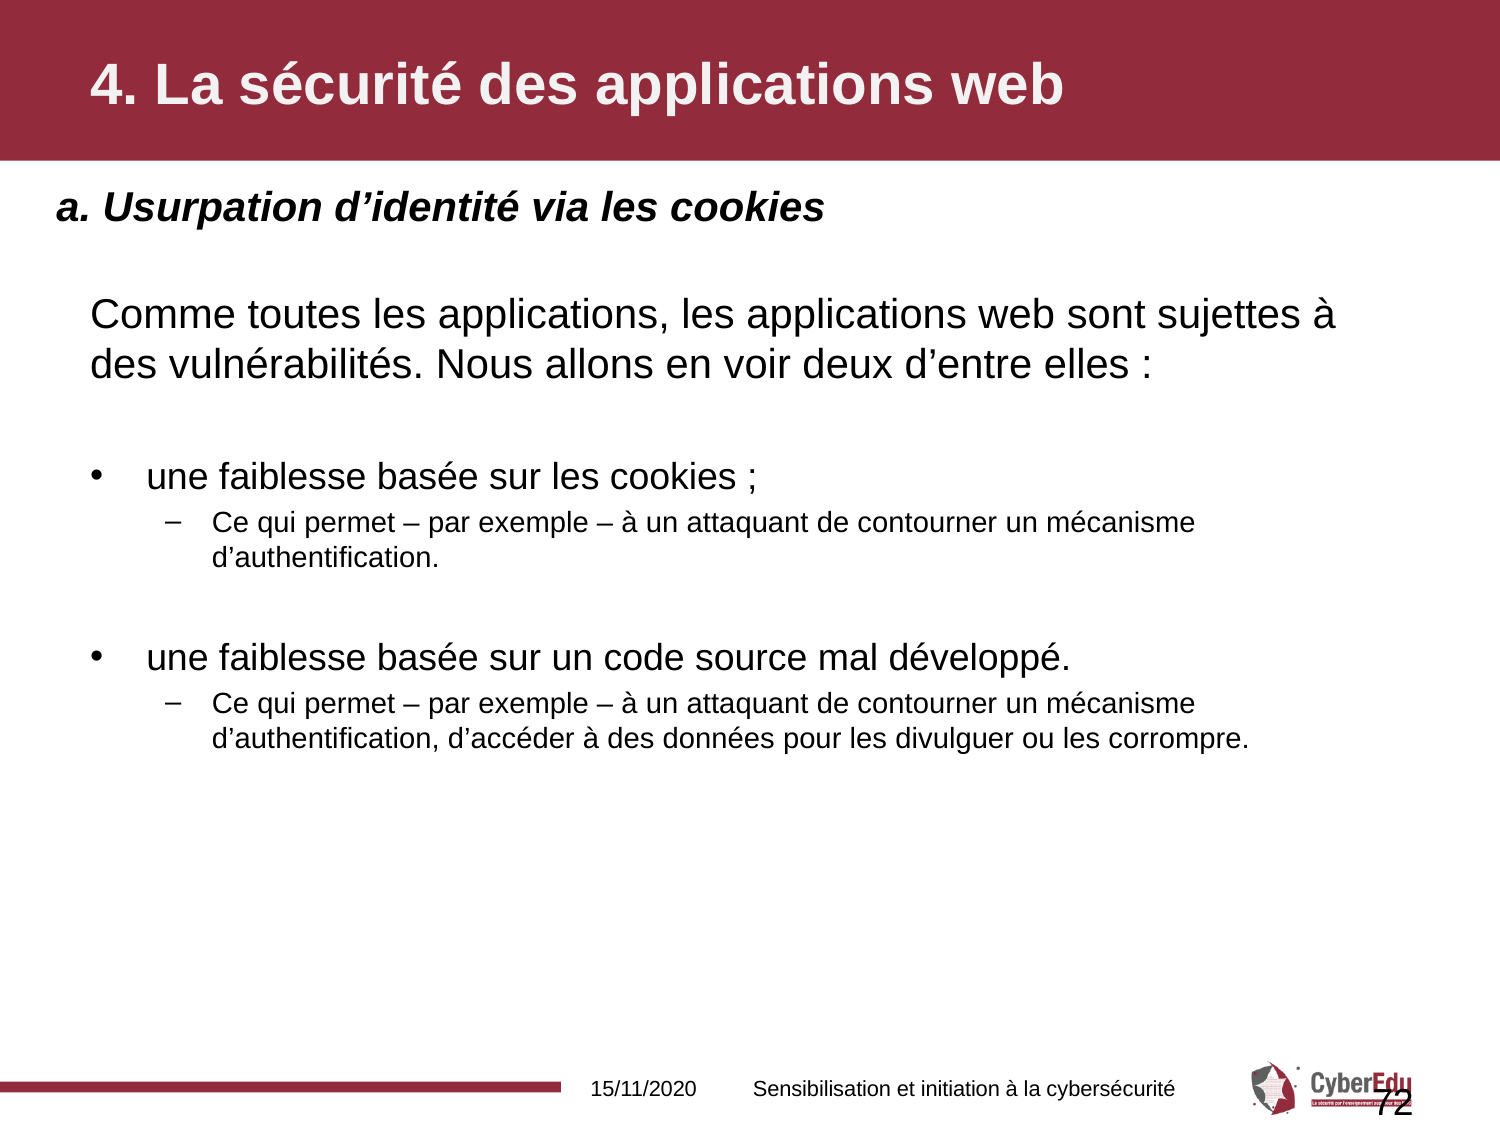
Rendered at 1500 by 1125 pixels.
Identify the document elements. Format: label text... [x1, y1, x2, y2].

text_box a. Usurpation d’identité via les cookies [41, 172, 1471, 268]
picture [1246, 1060, 1412, 1115]
list Comme toutes les applications, les applications web sont sujettes à des vulnérabilités. Nous allons en voir deux d’entre elles : une faiblesse basée sur les cookies ; Ce qui permet – par exemple – à un attaquant de contourner un mécanisme d’authentification. une faiblesse basée sur un code source mal développé. Ce qui permet – par exemple – à un attaquant de contourner un mécanisme d’authentification, d’accéder à des données pour les divulguer ou les corrompre. [75, 278, 1425, 1035]
slide_number 15/11/2020 [561, 1057, 727, 1118]
title 4. La sécurité des applications web [75, 1, 1425, 161]
footer Sensibilisation et initiation à la cybersécurité [738, 1057, 1236, 1118]
